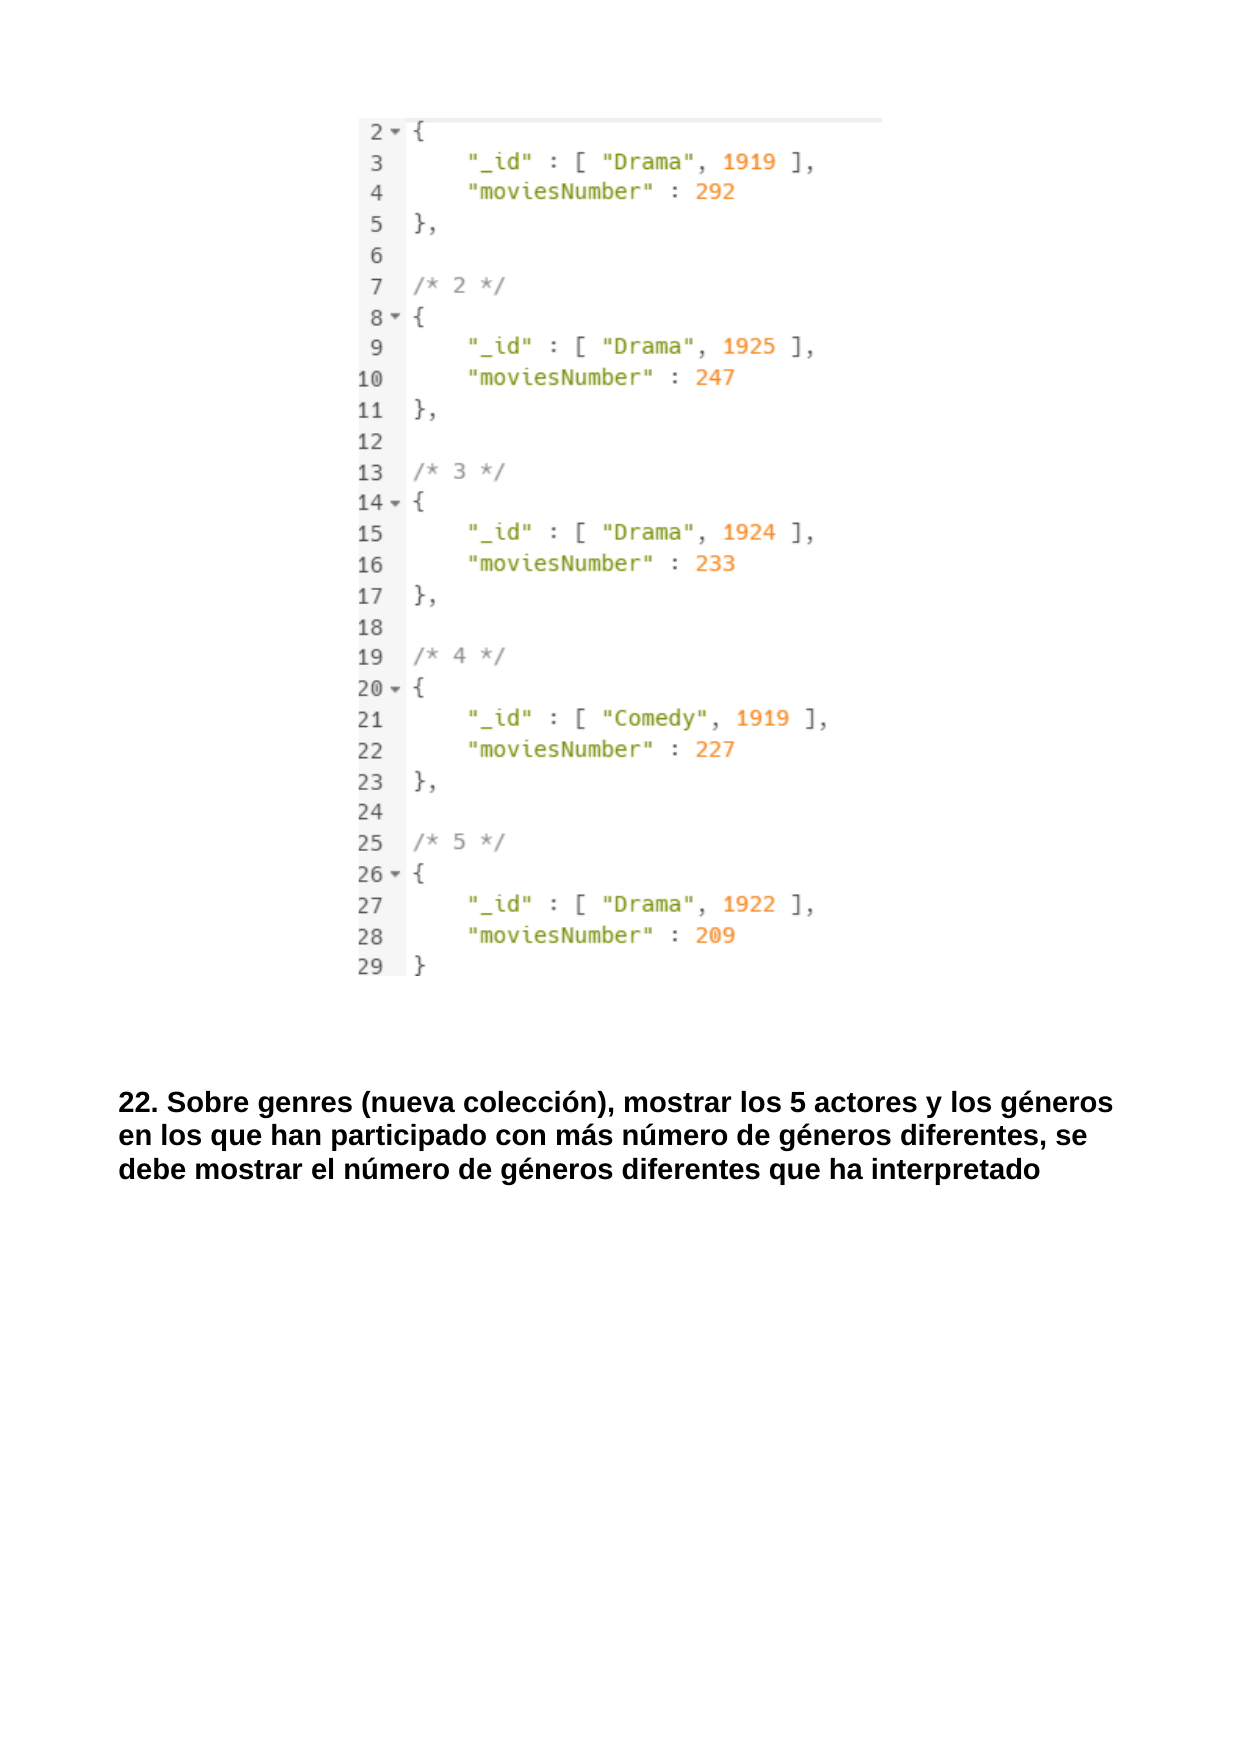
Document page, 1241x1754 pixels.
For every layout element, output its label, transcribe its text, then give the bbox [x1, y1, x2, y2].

subtitle 22. Sobre genres (nueva colección), mostrar los 5 actores y los géneros en los que han participado con más número de géneros diferentes, se debe mostrar el número de géneros diferentes que ha interpretado [118, 1085, 1122, 1185]
picture [358, 118, 882, 976]
